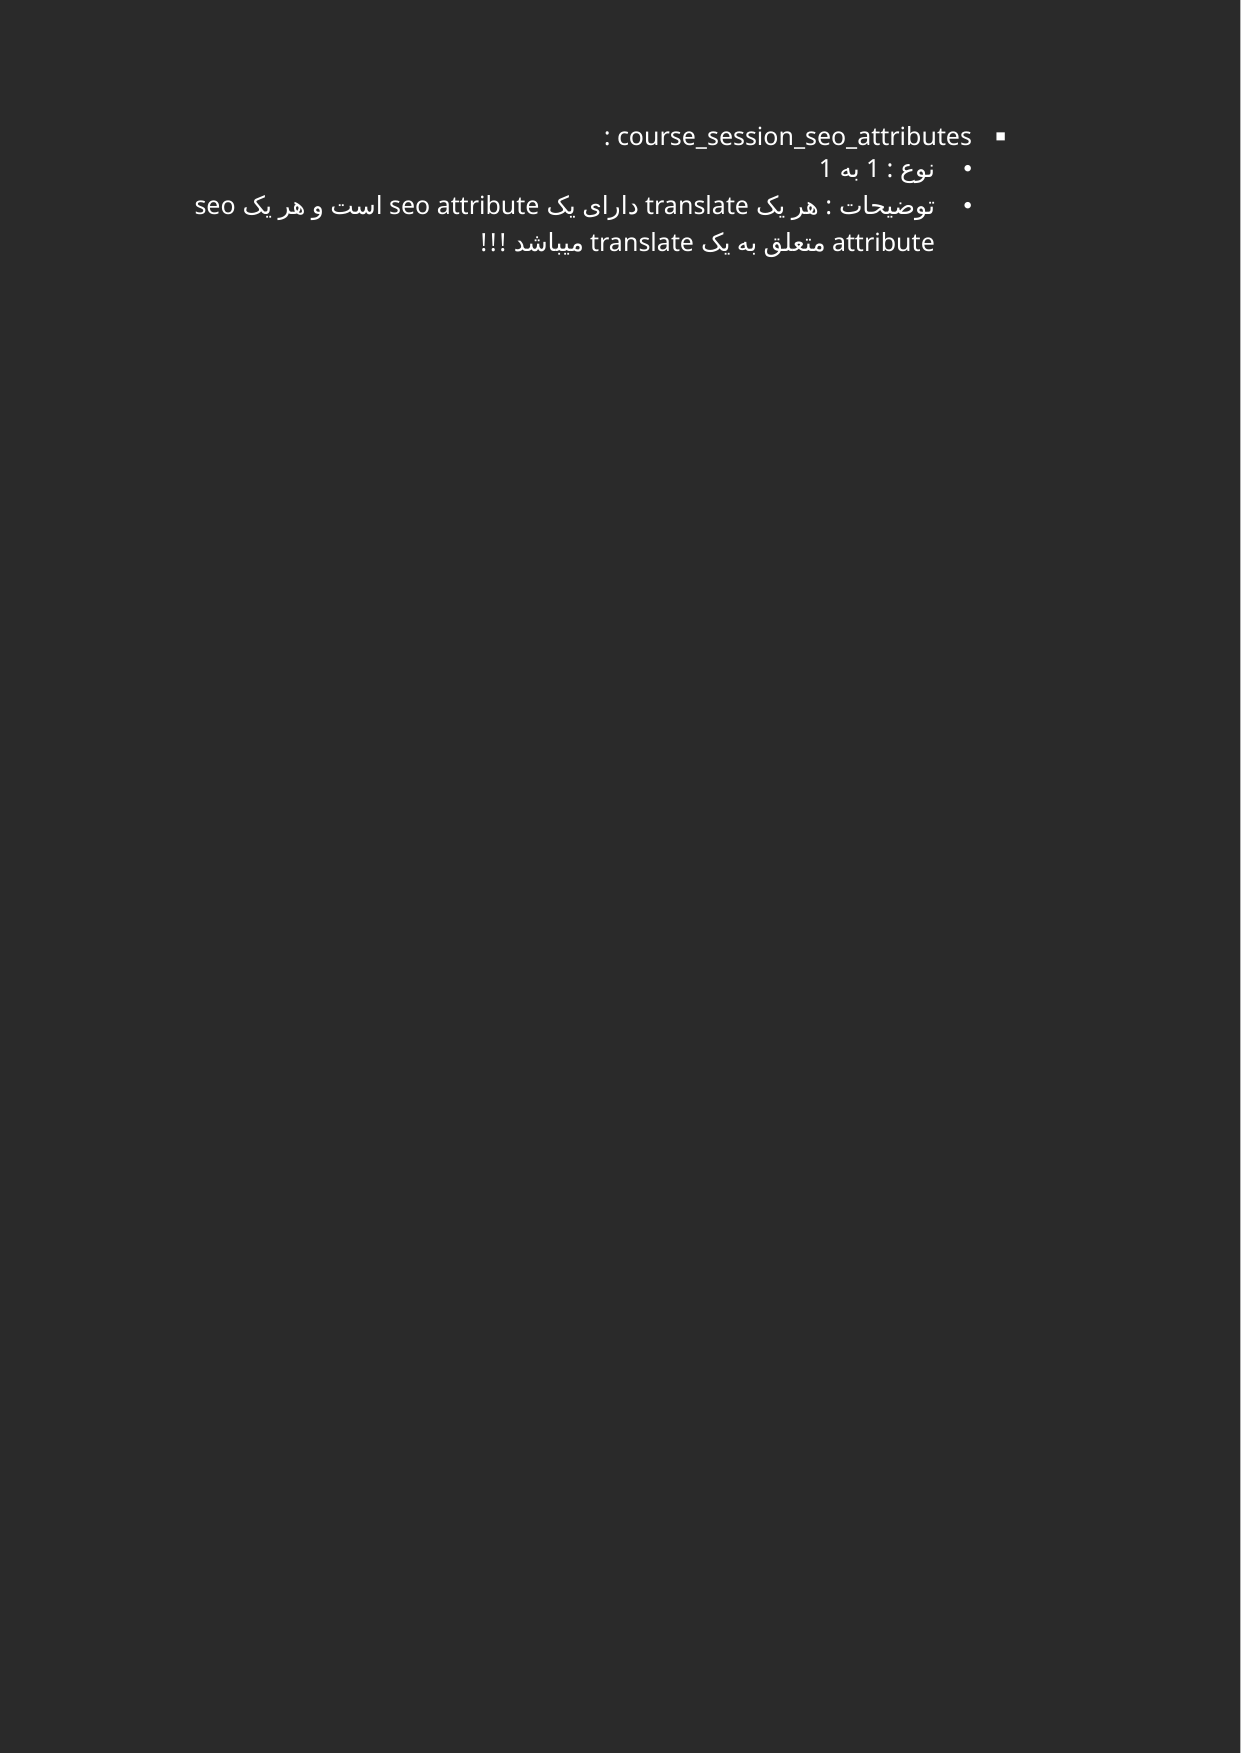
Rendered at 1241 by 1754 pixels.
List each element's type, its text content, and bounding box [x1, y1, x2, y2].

list نوع : 1 به 1 [118, 155, 972, 188]
list course_session_seo_attributes : [118, 118, 1010, 155]
list توضیحات : هر یک translate دارای یک seo attribute است و هر یک seo attribute متعلق به یک translate میباشد !!! [118, 188, 972, 262]
